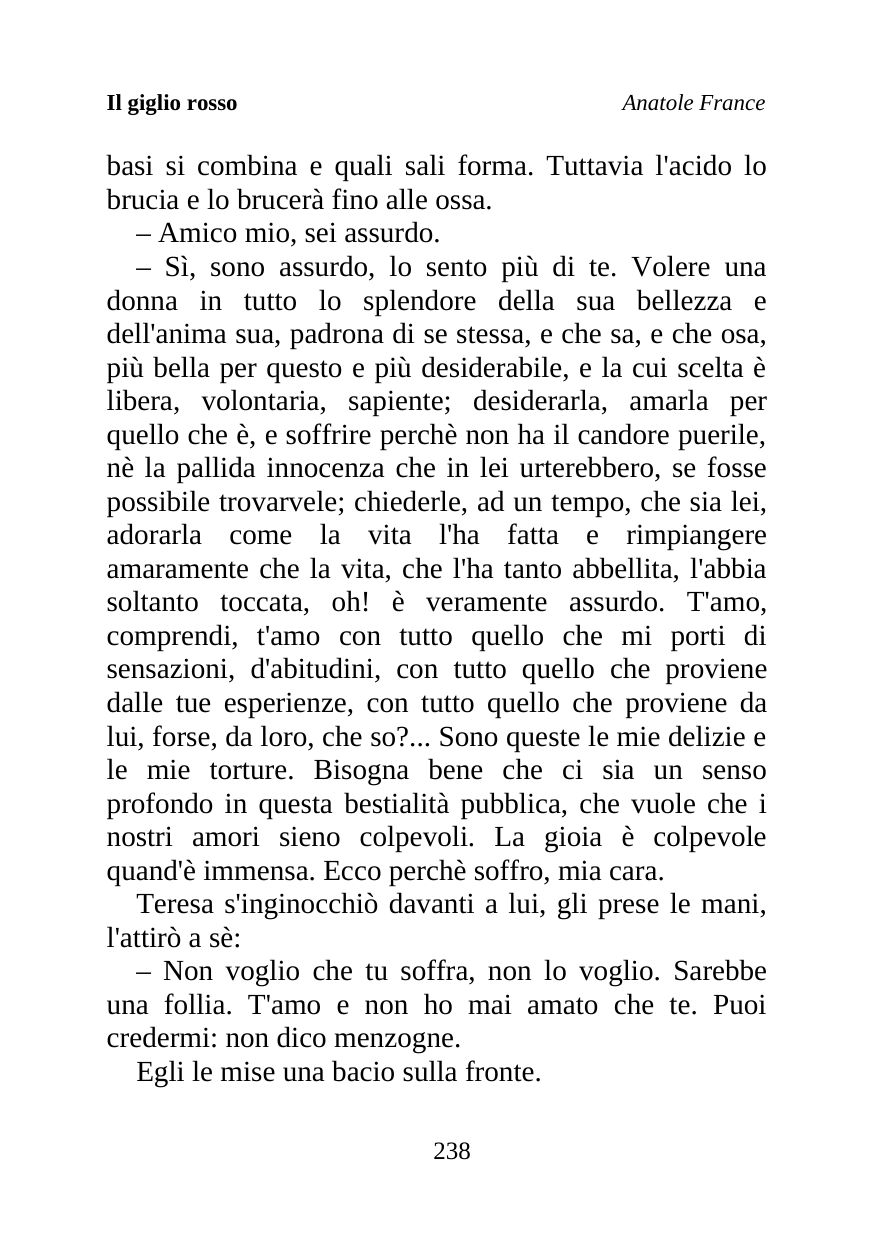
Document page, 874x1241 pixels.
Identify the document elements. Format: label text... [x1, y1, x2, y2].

text Teresa s'inginocchiò davanti a lui, gli prese le mani, l'attirò a sè: [106, 886, 768, 953]
text – Non voglio che tu soffra, non lo voglio. Sarebbe una follia. T'amo e non ho mai amato che te. Puoi credermi: non dico menzogne. [106, 953, 768, 1054]
text – Amico mio, sei assurdo. [106, 216, 768, 249]
text – Sì, sono assurdo, lo sento più di te. Volere una donna in tutto lo splendore della sua bellezza e dell'anima sua, padrona di se stessa, e che sa, e che osa, più bella per questo e più desiderabile, e la cui scelta è libera, volontaria, sapiente; desiderarla, amarla per quello che è, e soffrire perchè non ha il candore puerile, nè la pallida innocenza che in lei urterebbero, se fosse possibile trovarvele; chiederle, ad un tempo, che sia lei, adorarla come la vita l'ha fatta e rimpiangere amaramente che la vita, che l'ha tanto abbellita, l'abbia soltanto toccata, oh! è veramente assurdo. T'amo, comprendi, t'amo con tutto quello che mi porti di sensazioni, d'abitudini, con tutto quello che proviene dalle tue esperienze, con tutto quello che proviene da lui, forse, da loro, che so?... Sono queste le mie delizie e le mie torture. Bisogna bene che ci sia un senso profondo in questa bestialità pubblica, che vuole che i nostri amori sieno colpevoli. La gioia è colpevole quand'è immensa. Ecco perchè soffro, mia cara. [106, 249, 768, 886]
text basi si combina e quali sali forma. Tuttavia l'acido lo brucia e lo brucerà fino alle ossa. [106, 148, 768, 216]
text Egli le mise una bacio sulla fronte. [106, 1054, 768, 1088]
